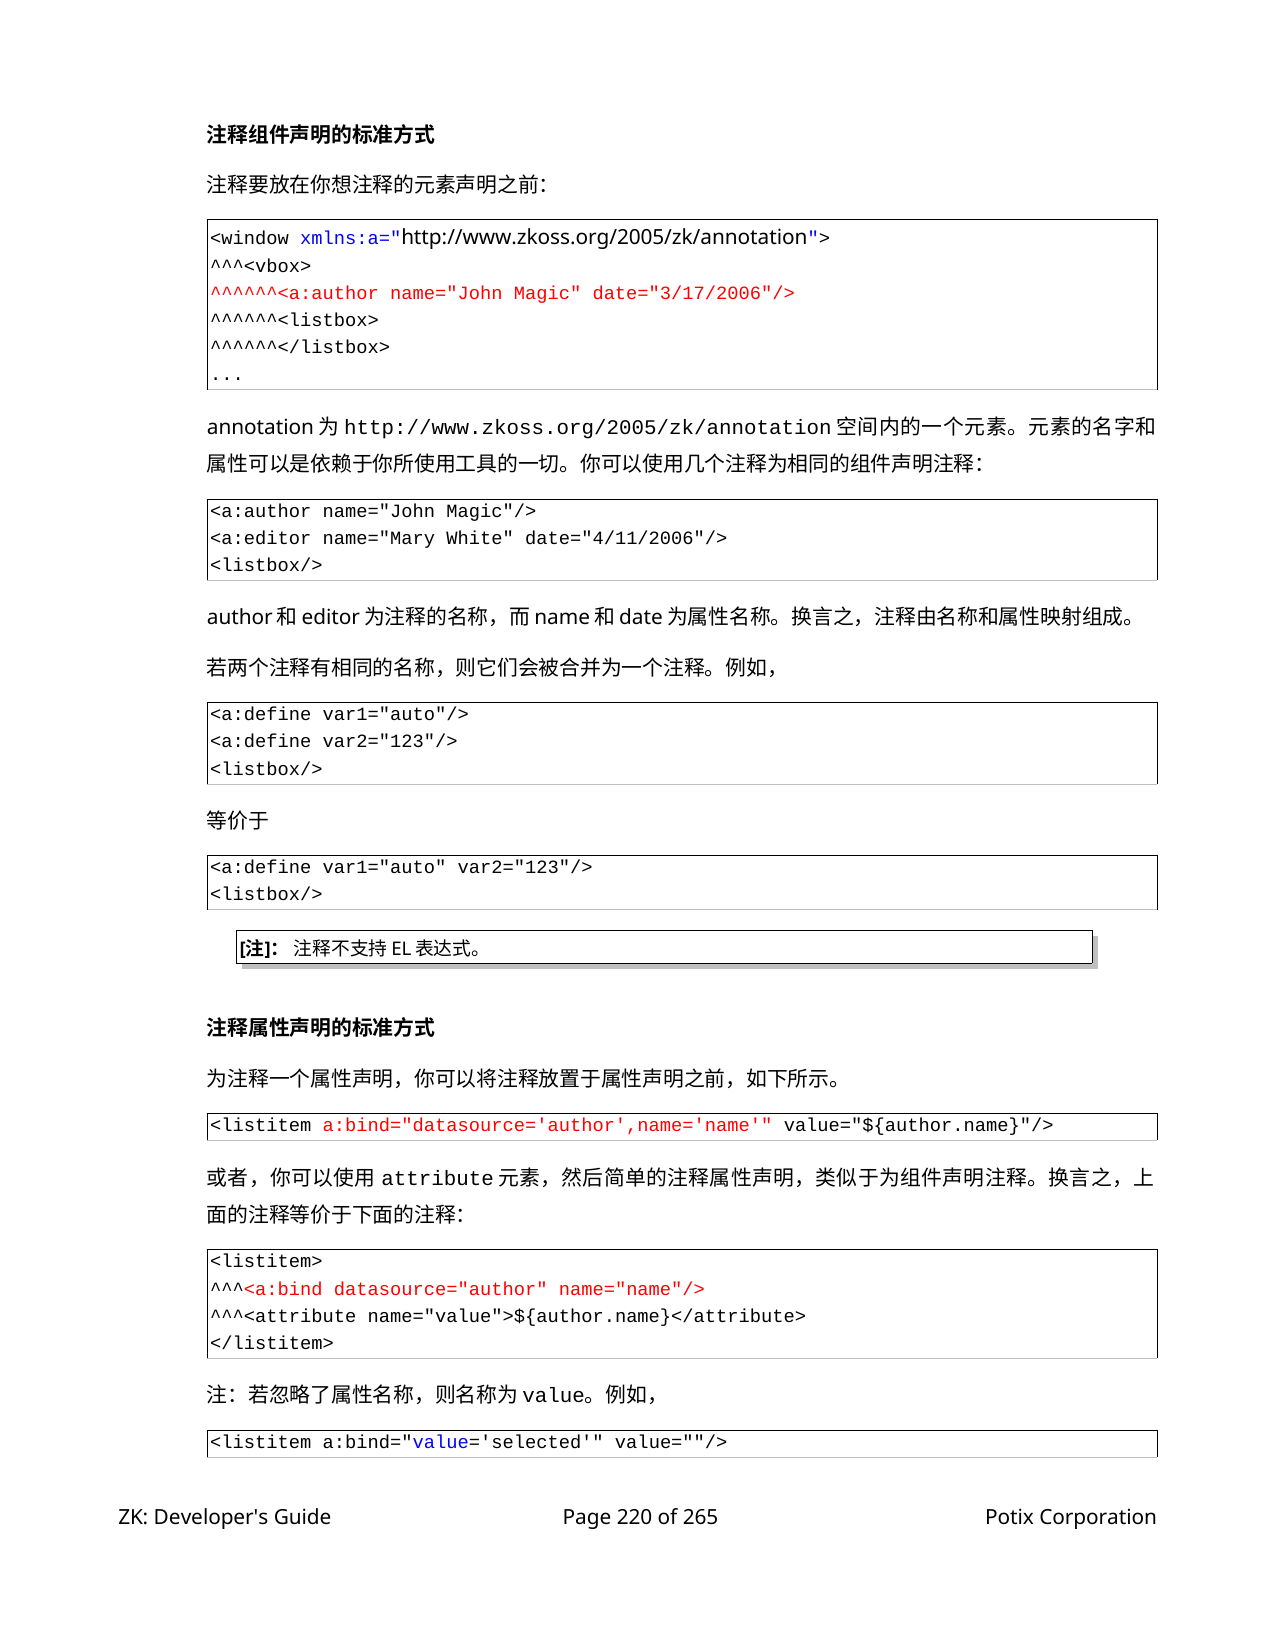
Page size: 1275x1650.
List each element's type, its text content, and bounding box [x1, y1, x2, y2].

text annotation为http://www.zkoss.org/2005/zk/annotation空间内的一个元素。元素的名字和属性可以是依赖于你所使用工具的一切。你可以使用几个注释为相同的组件声明注释： [207, 410, 1157, 478]
text <a:author name="John Magic"/> [208, 500, 1157, 523]
text 等价于 [207, 804, 1157, 834]
text ^^^<vbox> [208, 253, 1157, 278]
text 为注释一个属性声明，你可以将注释放置于属性声明之前，如下所示。 [207, 1062, 1157, 1092]
text <listbox/> [208, 553, 1157, 580]
text ^^^<a:bind datasource="author" name="name"/> [208, 1277, 1157, 1301]
text 或者，你可以使用attribute元素，然后简单的注释属性声明，类似于为组件声明注释。换言之，上面的注释等价于下面的注释： [207, 1161, 1157, 1229]
text [注]： 注释不支持EL表达式。 [237, 931, 1092, 963]
subtitle 注释组件声明的标准方式 [207, 118, 1157, 148]
subtitle 注释属性声明的标准方式 [207, 1012, 1157, 1042]
text <listitem a:bind="datasource='author',name='name'" value="${author.name}"/> [208, 1114, 1157, 1140]
text <a:define var1="auto"/> [208, 703, 1157, 726]
text 注：若忽略了属性名称，则名称为value。例如， [207, 1379, 1157, 1409]
text ... [208, 362, 1157, 389]
text <listbox/> [208, 756, 1157, 784]
text <listitem a:bind="value='selected'" value=""/> [208, 1431, 1157, 1457]
text <window xmlns:a="http://www.zkoss.org/2005/zk/annotation"> [208, 220, 1157, 251]
text 若两个注释有相同的名称，则它们会被合并为一个注释。例如， [207, 651, 1157, 681]
text author和editor为注释的名称，而name和date为属性名称。换言之，注释由名称和属性映射组成。 [207, 601, 1157, 631]
text <a:editor name="Mary White" date="4/11/2006"/> [208, 526, 1157, 550]
text ^^^^^^<a:author name="John Magic" date="3/17/2006"/> [208, 281, 1157, 305]
text <a:define var1="auto" var2="123"/> [208, 856, 1157, 879]
text ^^^^^^<listbox> [208, 308, 1157, 332]
text <listbox/> [208, 882, 1157, 909]
text 注释要放在你想注释的元素声明之前： [207, 169, 1157, 199]
text </listitem> [208, 1331, 1157, 1358]
text <listitem> [208, 1250, 1157, 1274]
text ^^^^^^</listbox> [208, 335, 1157, 359]
text <a:define var2="123"/> [208, 729, 1157, 753]
text ^^^<attribute name="value">${author.name}</attribute> [208, 1304, 1157, 1328]
